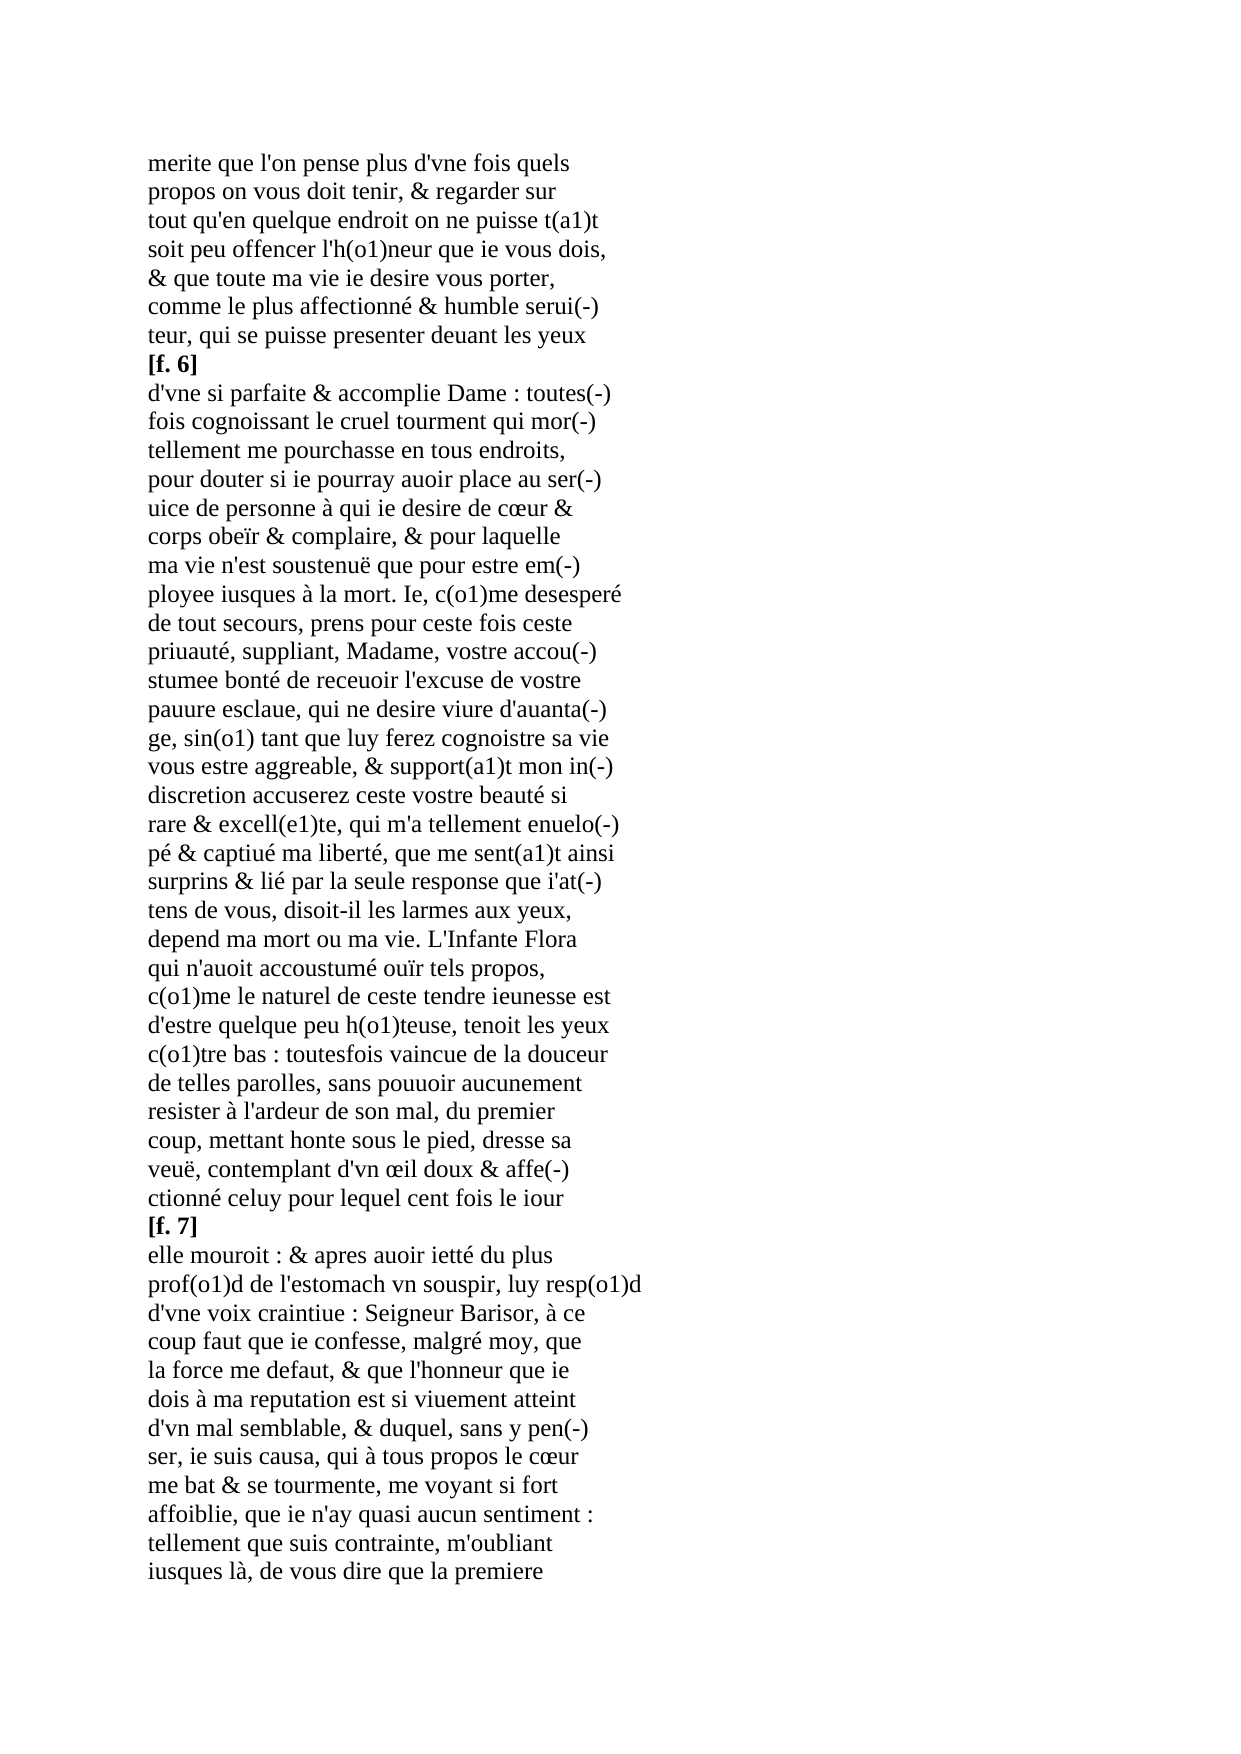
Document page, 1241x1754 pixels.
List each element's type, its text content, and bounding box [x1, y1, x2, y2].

text merite que l'on pense plus d'vne fois quels propos on vous doit tenir, & regarder sur tout qu'en quelque endroit on ne puisse t(a1)t soit peu offencer l'h(o1)neur que ie vous dois, & que toute ma vie ie desire vous porter, comme le plus affectionné & humble serui(-) teur, qui se puisse presenter deuant les yeux [f. 6] d'vne si parfaite & accomplie Dame : toutes(-) fois cognoissant le cruel tourment qui mor(-) tellement me pourchasse en tous endroits, pour douter si ie pourray auoir place au ser(-) uice de personne à qui ie desire de cœur & corps obeïr & complaire, & pour laquelle ma vie n'est soustenuë que pour estre em(-) ployee iusques à la mort. Ie, c(o1)me desesperé de tout secours, prens pour ceste fois ceste priuauté, suppliant, Madame, vostre accou(-) stumee bonté de receuoir l'excuse de vostre pauure esclaue, qui ne desire viure d'auanta(-) ge, sin(o1) tant que luy ferez cognoistre sa vie vous estre aggreable, & support(a1)t mon in(-) discretion accuserez ceste vostre beauté si rare & excell(e1)te, qui m'a tellement enuelo(-) pé & captiué ma liberté, que me sent(a1)t ainsi surprins & lié par la seule response que i'at(-) tens de vous, disoit-il les larmes aux yeux, depend ma mort ou ma vie. L'Infante Flora qui n'auoit accoustumé ouïr tels propos, c(o1)me le naturel de ceste tendre ieunesse est d'estre quelque peu h(o1)teuse, tenoit les yeux c(o1)tre bas : toutesfois vaincue de la douceur de telles parolles, sans pouuoir aucunement resister à l'ardeur de son mal, du premier coup, mettant honte sous le pied, dresse sa veuë, contemplant d'vn œil doux & affe(-) ctionné celuy pour lequel cent fois le iour [f. 7] elle mouroit : & apres auoir ietté du plus prof(o1)d de l'estomach vn souspir, luy resp(o1)d d'vne voix craintiue : Seigneur Barisor, à ce coup faut que ie confesse, malgré moy, que la force me defaut, & que l'honneur que ie dois à ma reputation est si viuement atteint d'vn mal semblable, & duquel, sans y pen(-) ser, ie suis causa, qui à tous propos le cœur me bat & se tourmente, me voyant si fort affoiblie, que ie n'ay quasi aucun sentiment : tellement que suis contrainte, m'oubliant iusques là, de vous dire que la premiere [148, 148, 1093, 1585]
